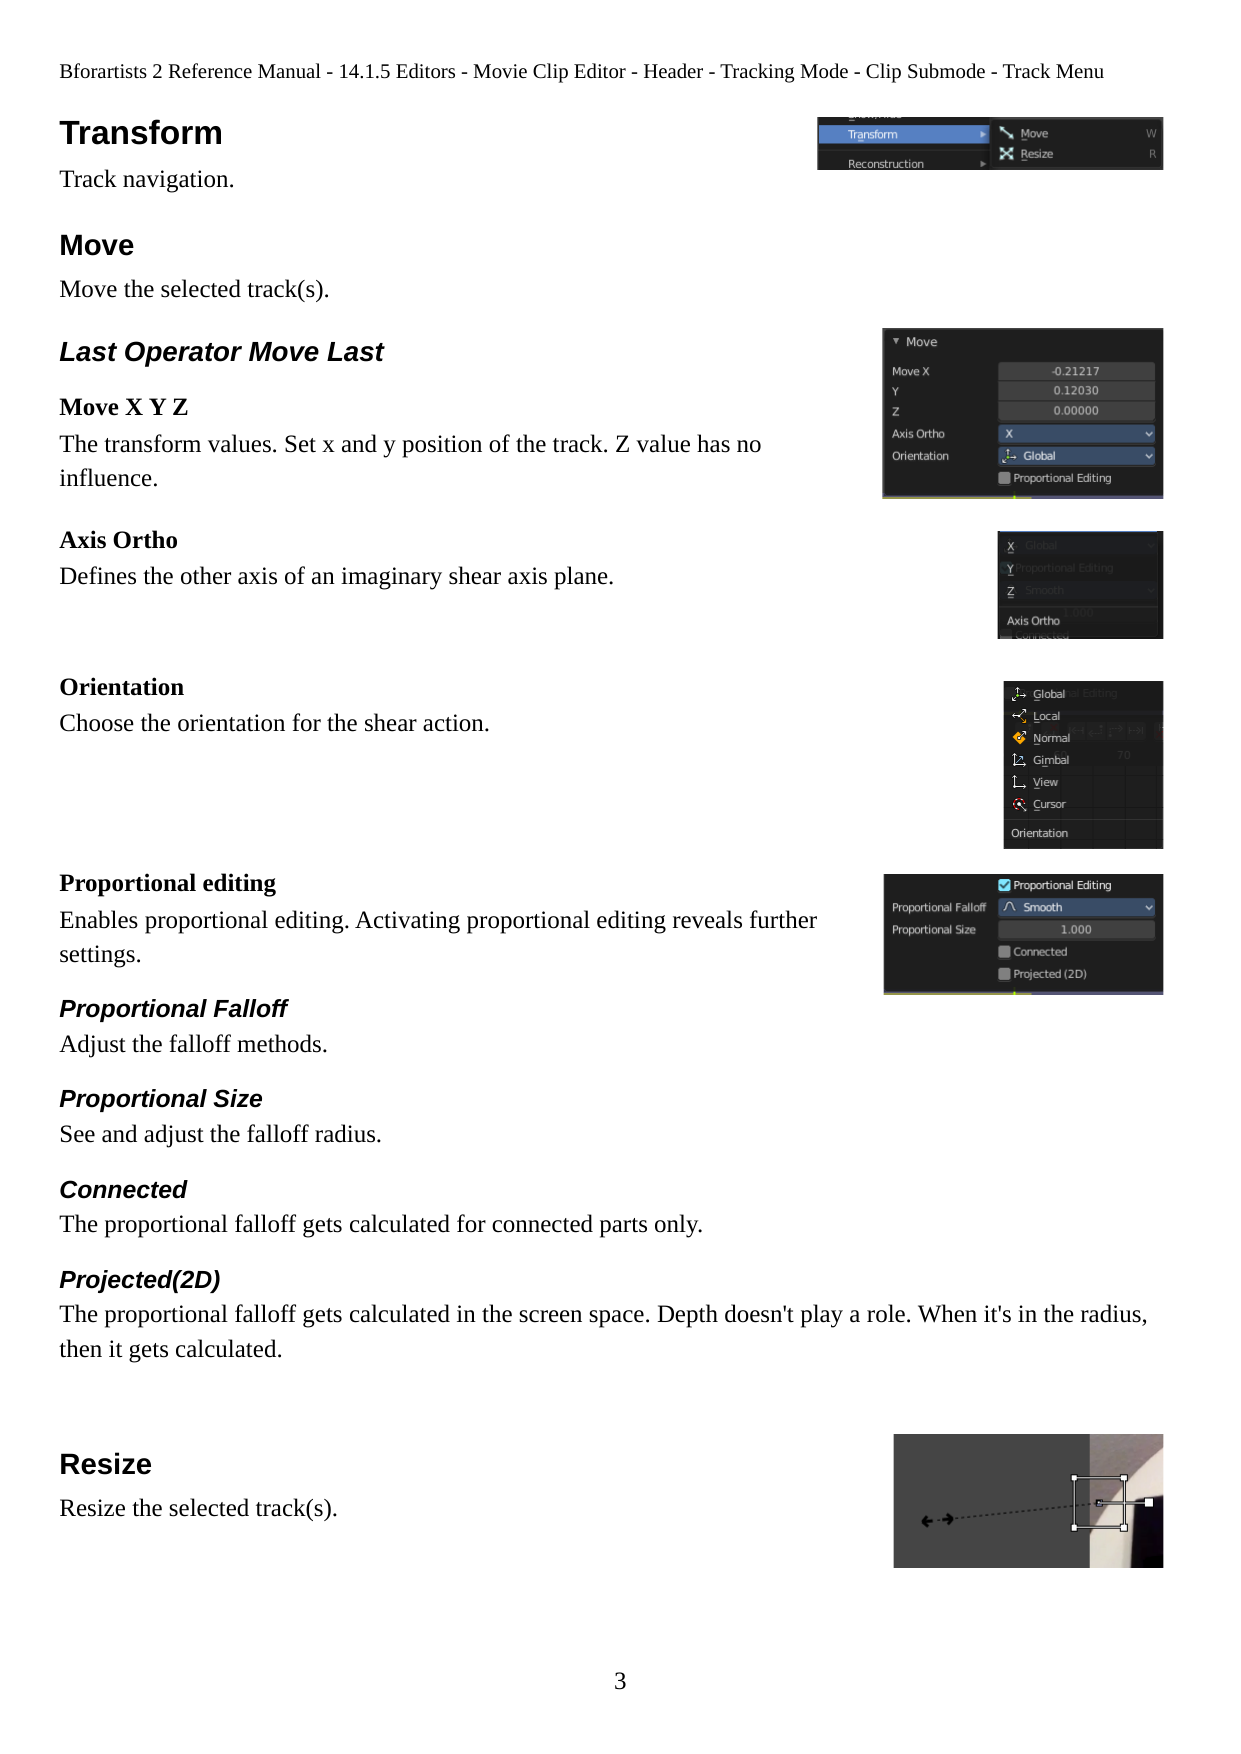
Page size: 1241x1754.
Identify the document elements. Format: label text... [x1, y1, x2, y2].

subtitle Transform [59, 113, 1181, 151]
picture [817, 117, 1164, 170]
subtitle Proportional Size [59, 1084, 1181, 1113]
subtitle Move [59, 227, 1181, 261]
subtitle [1164, 1447, 1181, 1481]
subtitle Proportional editing [59, 868, 1181, 897]
picture [997, 531, 1164, 639]
subtitle [1164, 392, 1181, 421]
text Adjust the falloff methods. [59, 1029, 1181, 1058]
subtitle Connected [59, 1175, 1181, 1203]
subtitle Orientation [59, 672, 1181, 701]
text Enables proportional editing. Activating proportional editing reveals further settings. [59, 905, 883, 968]
subtitle Projected(2D) [59, 1265, 1181, 1293]
picture [893, 1434, 1164, 1568]
subtitle Axis Ortho [59, 525, 1181, 553]
text Defines the other axis of an imaginary shear axis plane. [59, 561, 997, 590]
text The proportional falloff gets calculated for connected parts only. [59, 1209, 1181, 1238]
text Choose the orientation for the shear action. [59, 708, 1003, 737]
picture [1003, 681, 1164, 849]
text The proportional falloff gets calculated in the screen space. Depth doesn't play a role. When it's in the radius, then it gets calculated. [59, 1299, 1181, 1363]
text Resize the selected track(s). [59, 1493, 893, 1522]
subtitle Last Operator Move Last [59, 335, 882, 367]
subtitle [1164, 335, 1181, 367]
text See and adjust the falloff radius. [59, 1119, 1181, 1148]
subtitle Proportional Falloff [59, 994, 1181, 1023]
subtitle Resize [59, 1447, 893, 1481]
picture [882, 328, 1164, 499]
text The transform values. Set x and y position of the track. Z value has no influence. [59, 429, 882, 492]
subtitle Move X Y Z [59, 392, 882, 421]
text Move the selected track(s). [59, 274, 1181, 302]
picture [883, 874, 1164, 995]
text Track navigation. [59, 164, 1181, 192]
